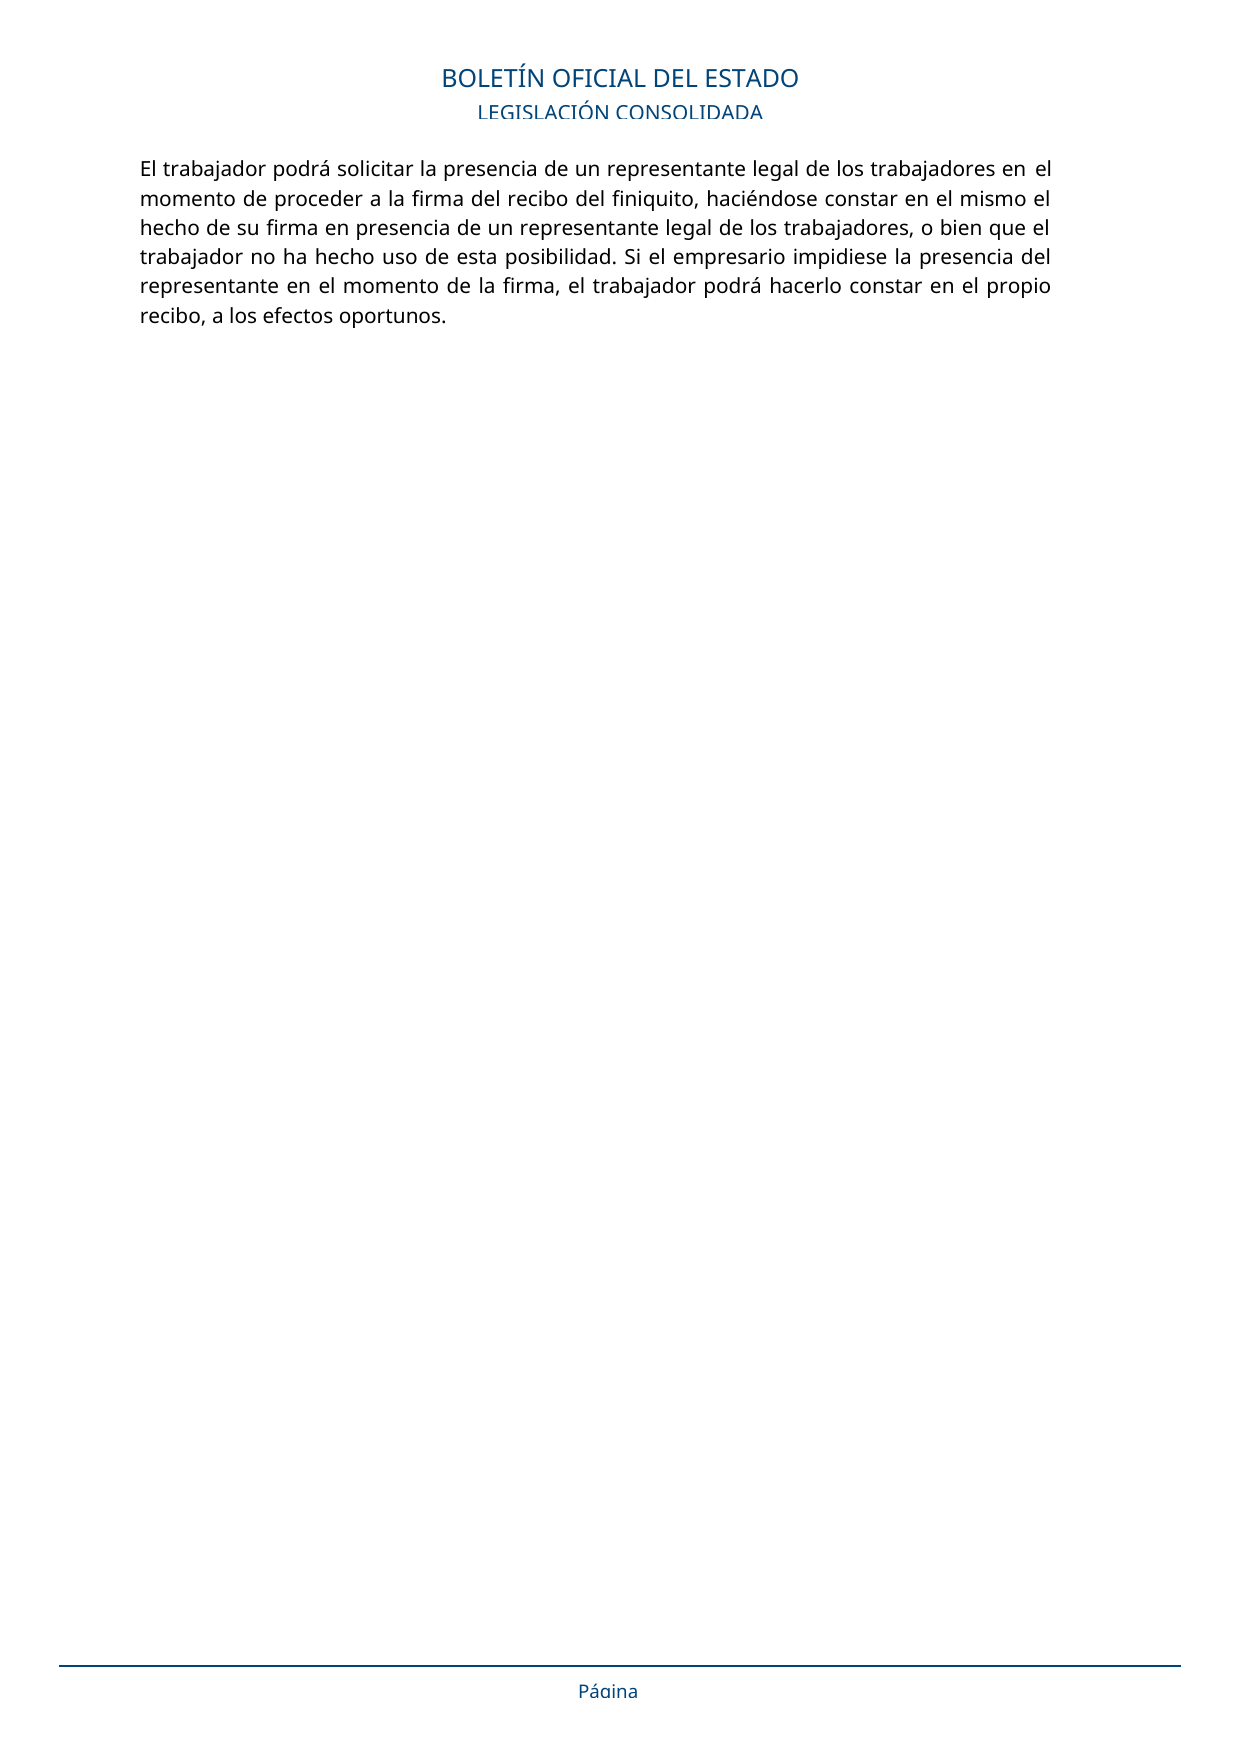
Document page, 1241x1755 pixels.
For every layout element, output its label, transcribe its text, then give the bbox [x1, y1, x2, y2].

text El trabajador podrá solicitar la presencia de un representante legal de los trabajadores en el momento de proceder a la firma del recibo del finiquito, haciéndose constar en el mismo el hecho de su firma en presencia de un representante legal de los trabajadores, o bien que el trabajador no ha hecho uso de esta posibilidad. Si el empresario impidiese la presencia del representante en el momento de la firma, el trabajador podrá hacerlo constar en el propio recibo, a los efectos oportunos. [139, 154, 1052, 329]
